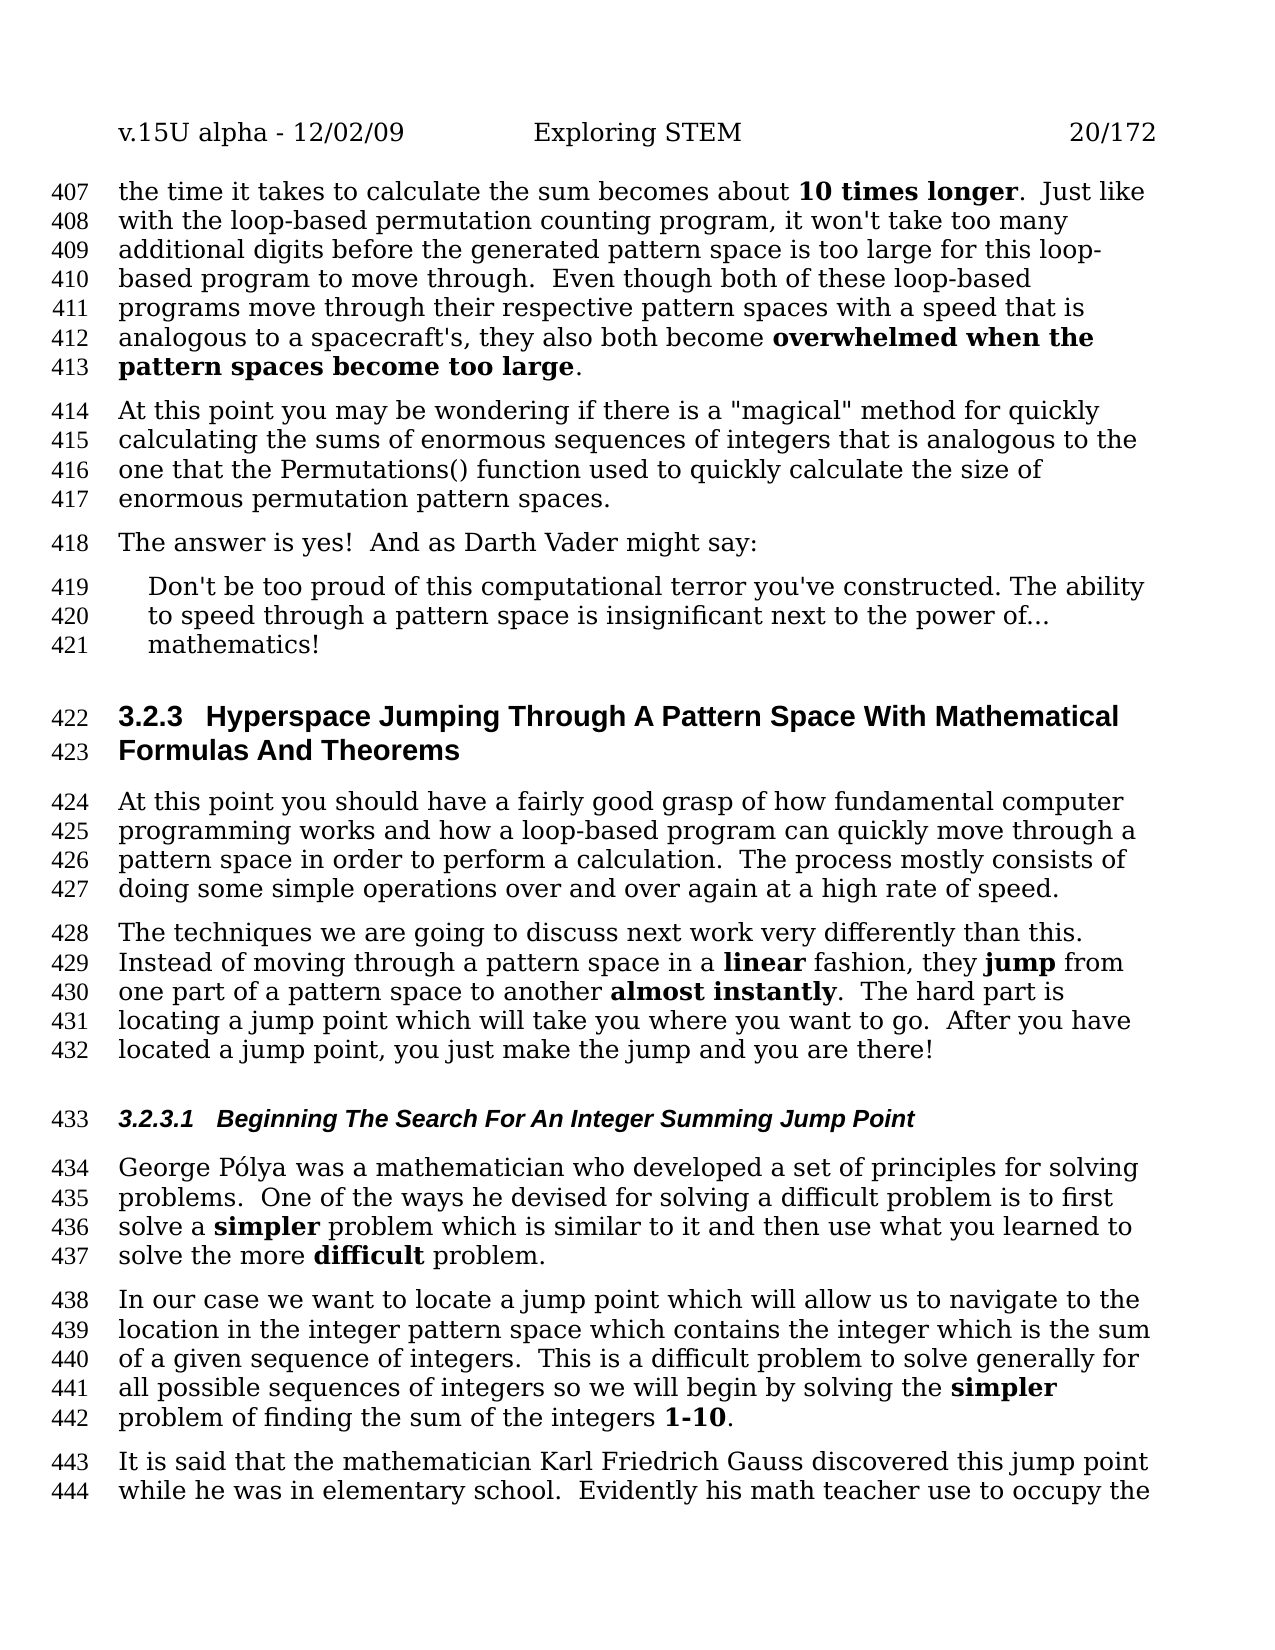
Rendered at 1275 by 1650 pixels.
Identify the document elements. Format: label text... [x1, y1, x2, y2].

text It is said that the mathematician Karl Friedrich Gauss discovered this jump point while he was in elementary school. Evidently his math teacher use to occupy the [118, 1447, 1157, 1505]
text The answer is yes! And as Darth Vader might say: [118, 528, 1157, 557]
text At this point you may be wondering if there is a "magical" method for quickly calculating the sums of enormous sequences of integers that is analogous to the one that the Permutations() function used to quickly calculate the size of enormous permutation pattern spaces. [118, 397, 1157, 513]
text In our case we want to locate a jump point which will allow us to navigate to the location in the integer pattern space which contains the integer which is the sum of a given sequence of integers. This is a difficult problem to solve generally for all possible sequences of integers so we will begin by solving the simpler problem of finding the sum of the integers 1-10. [118, 1286, 1157, 1432]
subtitle Beginning The Search For An Integer Summing Jump Point [118, 1104, 1157, 1132]
text George Pólya was a mathematician who developed a set of principles for solving problems. One of the ways he devised for solving a difficult problem is to first solve a simpler problem which is similar to it and then use what you learned to solve the more difficult problem. [118, 1153, 1157, 1271]
text The techniques we are going to discuss next work very differently than this. Instead of moving through a pattern space in a linear fashion, they jump from one part of a pattern space to another almost instantly. The hard part is locating a jump point which will take you where you want to go. After you have located a jump point, you just make the jump and you are there! [118, 919, 1157, 1065]
subtitle Hyperspace Jumping Through A Pattern Space With Mathematical Formulas And Theorems [118, 699, 1157, 766]
text the time it takes to calculate the sum becomes about 10 times longer. Just like with the loop-based permutation counting program, it won't take too many additional digits before the generated pattern space is too large for this loop-based program to move through. Even though both of these loop-based programs move through their respective pattern spaces with a speed that is analogous to a spacecraft's, they also both become overwhelmed when the pattern spaces become too large. [118, 177, 1157, 382]
text Don't be too proud of this computational terror you've constructed. The ability to speed through a pattern space is insignificant next to the power of... mathematics! [148, 572, 1157, 660]
text At this point you should have a fairly good grasp of how fundamental computer programming works and how a loop-based program can quickly move through a pattern space in order to perform a calculation. The process mostly consists of doing some simple operations over and over again at a high rate of speed. [118, 787, 1157, 904]
